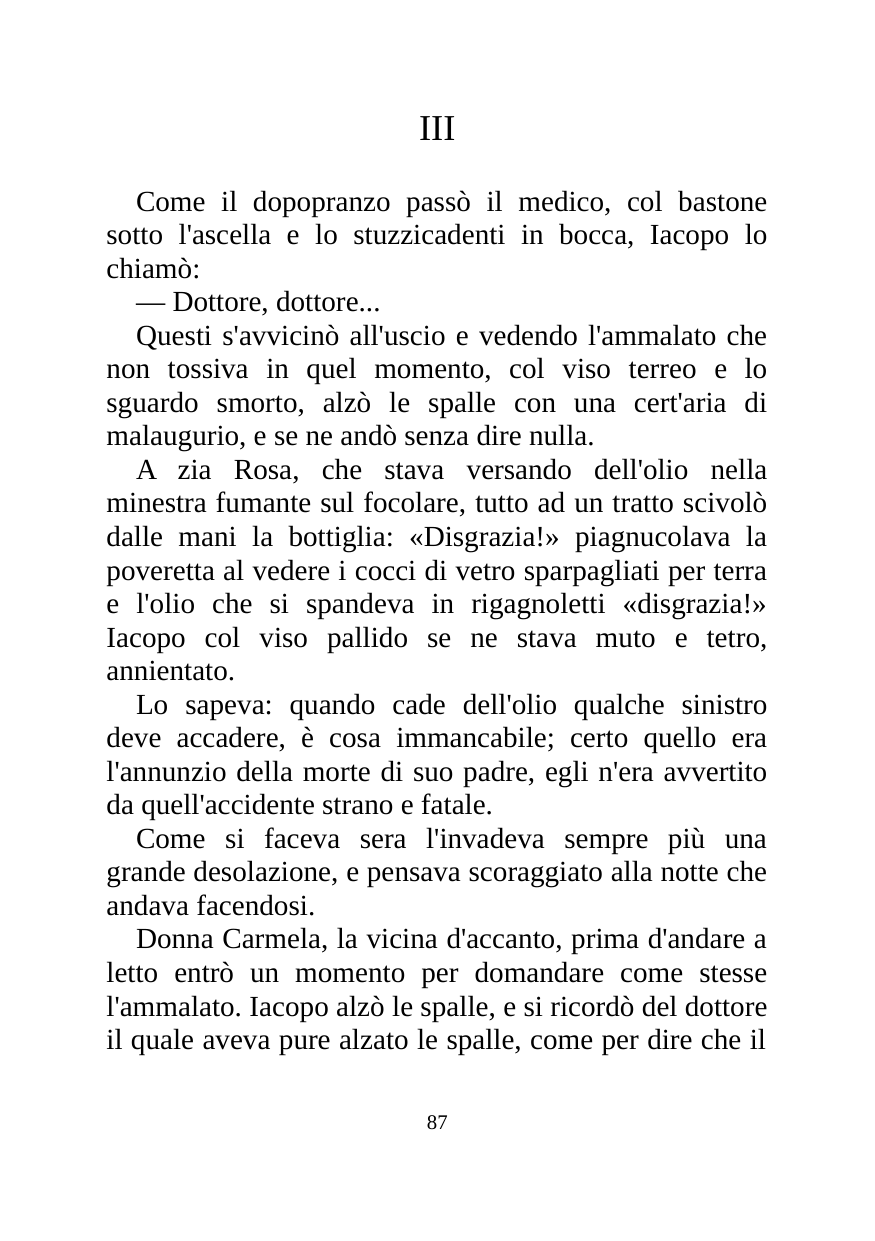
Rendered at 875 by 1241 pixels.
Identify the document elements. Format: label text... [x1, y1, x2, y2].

text Come il dopopranzo passò il medico, col bastone sotto l'ascella e lo stuzzicadenti in bocca, Iacopo lo chiamò: [106, 184, 768, 284]
text Lo sapeva: quando cade dell'olio qualche sinistro deve accadere, è cosa immancabile; certo quello era l'annunzio della morte di suo padre, egli n'era avvertito da quell'accidente strano e fatale. [106, 687, 768, 821]
text — Dottore, dottore... [106, 284, 768, 318]
text Donna Carmela, la vicina d'accanto, prima d'andare a letto entrò un momento per domandare come stesse l'ammalato. Iacopo alzò le spalle, e si ricordò del dottore il quale aveva pure alzato le spalle, come per dire che il [106, 922, 768, 1056]
text A zia Rosa, che stava versando dell'olio nella minestra fumante sul focolare, tutto ad un tratto scivolò dalle mani la bottiglia: «Disgrazia!» piagnucolava la poveretta al vedere i cocci di vetro sparpagliati per terra e l'olio che si spandeva in rigagnoletti «disgrazia!» Iacopo col viso pallido se ne stava muto e tetro, annientato. [106, 452, 768, 687]
text Come si faceva sera l'invadeva sempre più una grande desolazione, e pensava scoraggiato alla notte che andava facendosi. [106, 821, 768, 922]
text Questi s'avvicinò all'uscio e vedendo l'ammalato che non tossiva in quel momento, col viso terreo e lo sguardo smorto, alzò le spalle con una cert'aria di malaugurio, e se ne andò senza dire nulla. [106, 318, 768, 452]
subtitle III [106, 106, 768, 148]
